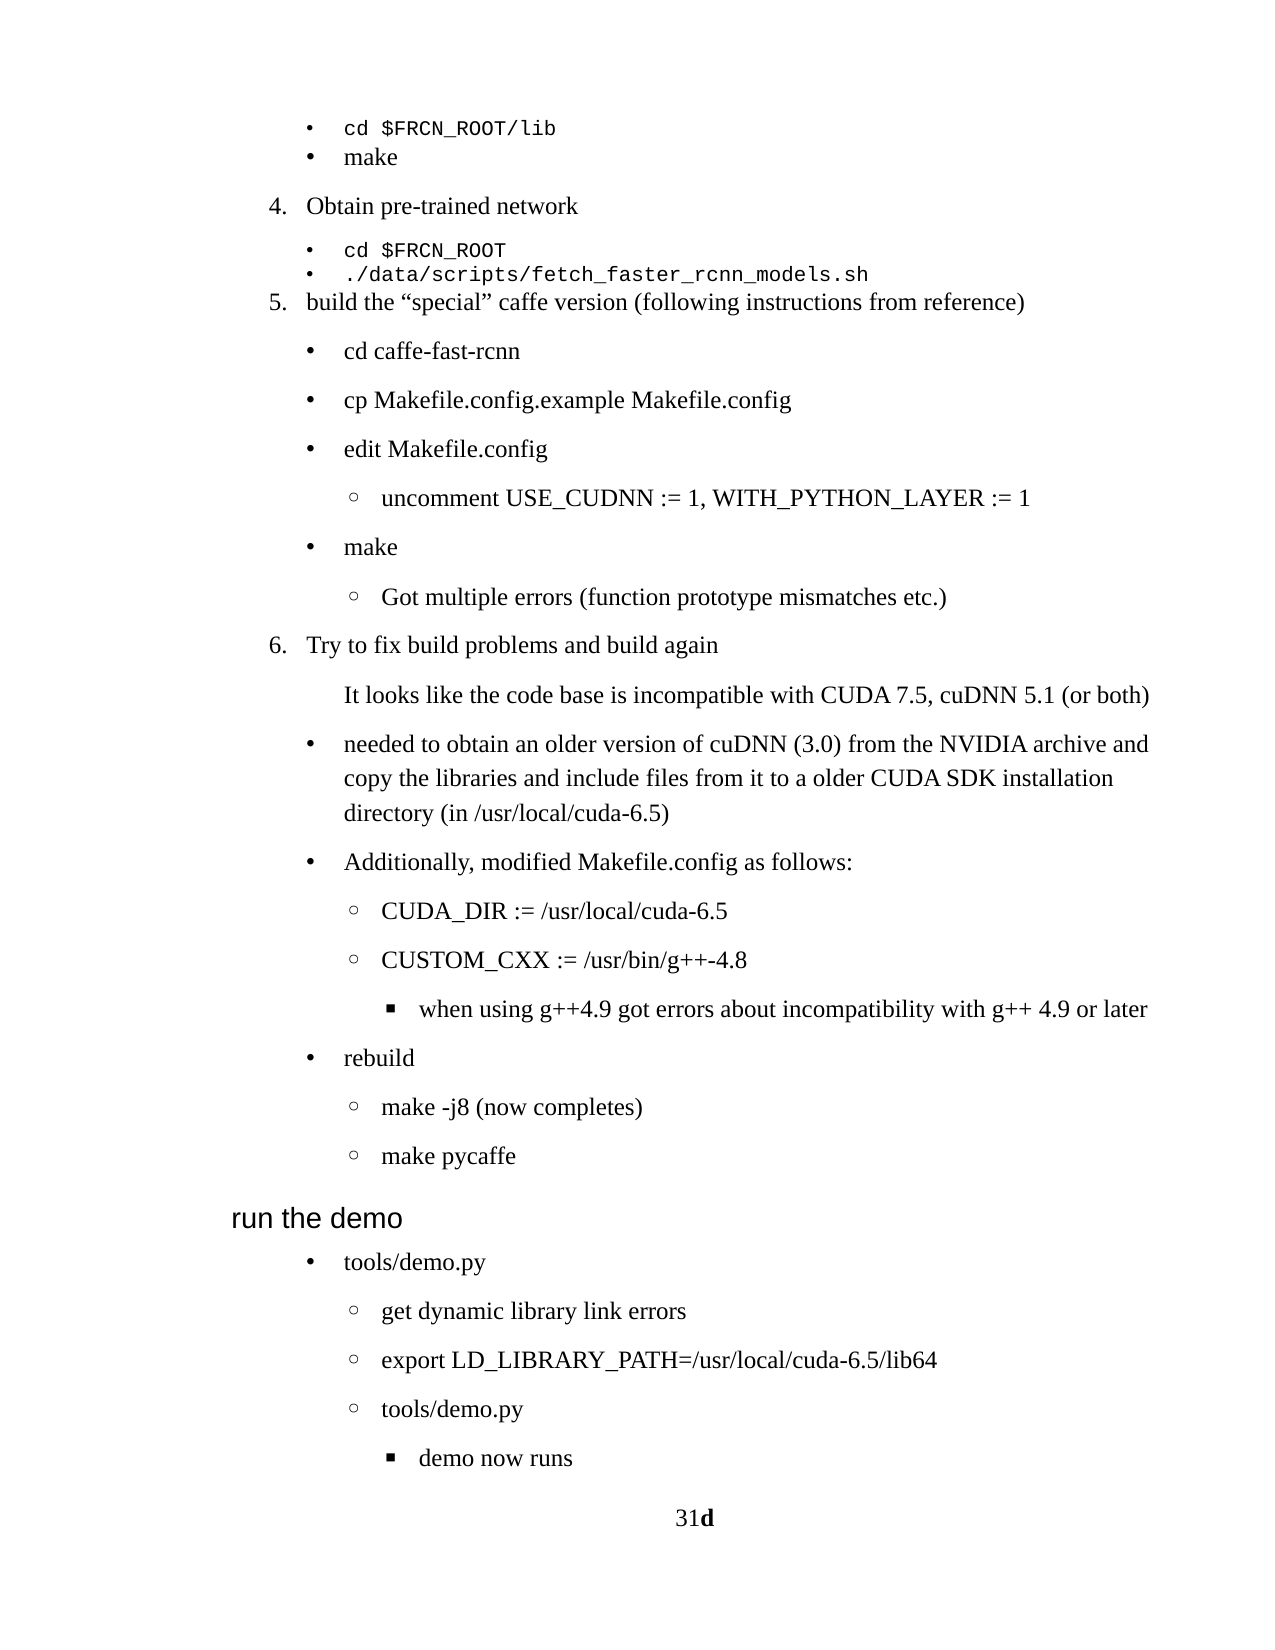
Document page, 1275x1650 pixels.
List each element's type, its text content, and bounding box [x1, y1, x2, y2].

list make [306, 142, 1158, 171]
list Additionally, modified Makefile.config as follows: [306, 847, 1158, 876]
list get dynamic library link errors [344, 1296, 1158, 1324]
list CUDA_DIR := /usr/local/cuda-6.5 [344, 896, 1158, 924]
list Try to fix build problems and build again [269, 631, 1158, 659]
list Obtain pre-trained network [269, 191, 1158, 219]
list build the “special” caffe version (following instructions from reference) [269, 287, 1158, 316]
list make -j8 (now completes) [344, 1092, 1158, 1121]
list cd caffe-fast-rcnn [306, 336, 1158, 365]
subtitle run the demo [231, 1201, 1158, 1234]
list uncomment USE_CUDNN := 1, WITH_PYTHON_LAYER := 1 [344, 483, 1158, 512]
list rebuild [306, 1043, 1158, 1072]
list cd $FRCN_ROOT [306, 240, 1158, 263]
list tools/demo.py [306, 1247, 1158, 1275]
list ./data/scripts/fetch_faster_rcnn_models.sh [306, 263, 1158, 287]
list tools/demo.py [344, 1394, 1158, 1423]
list It looks like the code base is incompatible with CUDA 7.5, cuDNN 5.1 (or both) [306, 680, 1158, 708]
list when using g++4.9 got errors about incompatibility with g++ 4.9 or later [381, 994, 1158, 1023]
list make [306, 532, 1158, 561]
list export LD_LIBRARY_PATH=/usr/local/cuda-6.5/lib64 [344, 1345, 1158, 1373]
list demo now runs [381, 1443, 1158, 1472]
list cd $FRCN_ROOT/lib [306, 118, 1158, 142]
list CUSTOM_CXX := /usr/bin/g++-4.8 [344, 945, 1158, 974]
list Got multiple errors (function prototype mismatches etc.) [344, 582, 1158, 610]
list make pycaffe [344, 1141, 1158, 1170]
list edit Makefile.config [306, 434, 1158, 463]
list needed to obtain an older version of cuDNN (3.0) from the NVIDIA archive and copy the libraries and include files from it to a older CUDA SDK installation directory (in /usr/local/cuda-6.5) [306, 729, 1158, 826]
list cp Makefile.config.example Makefile.config [306, 385, 1158, 414]
